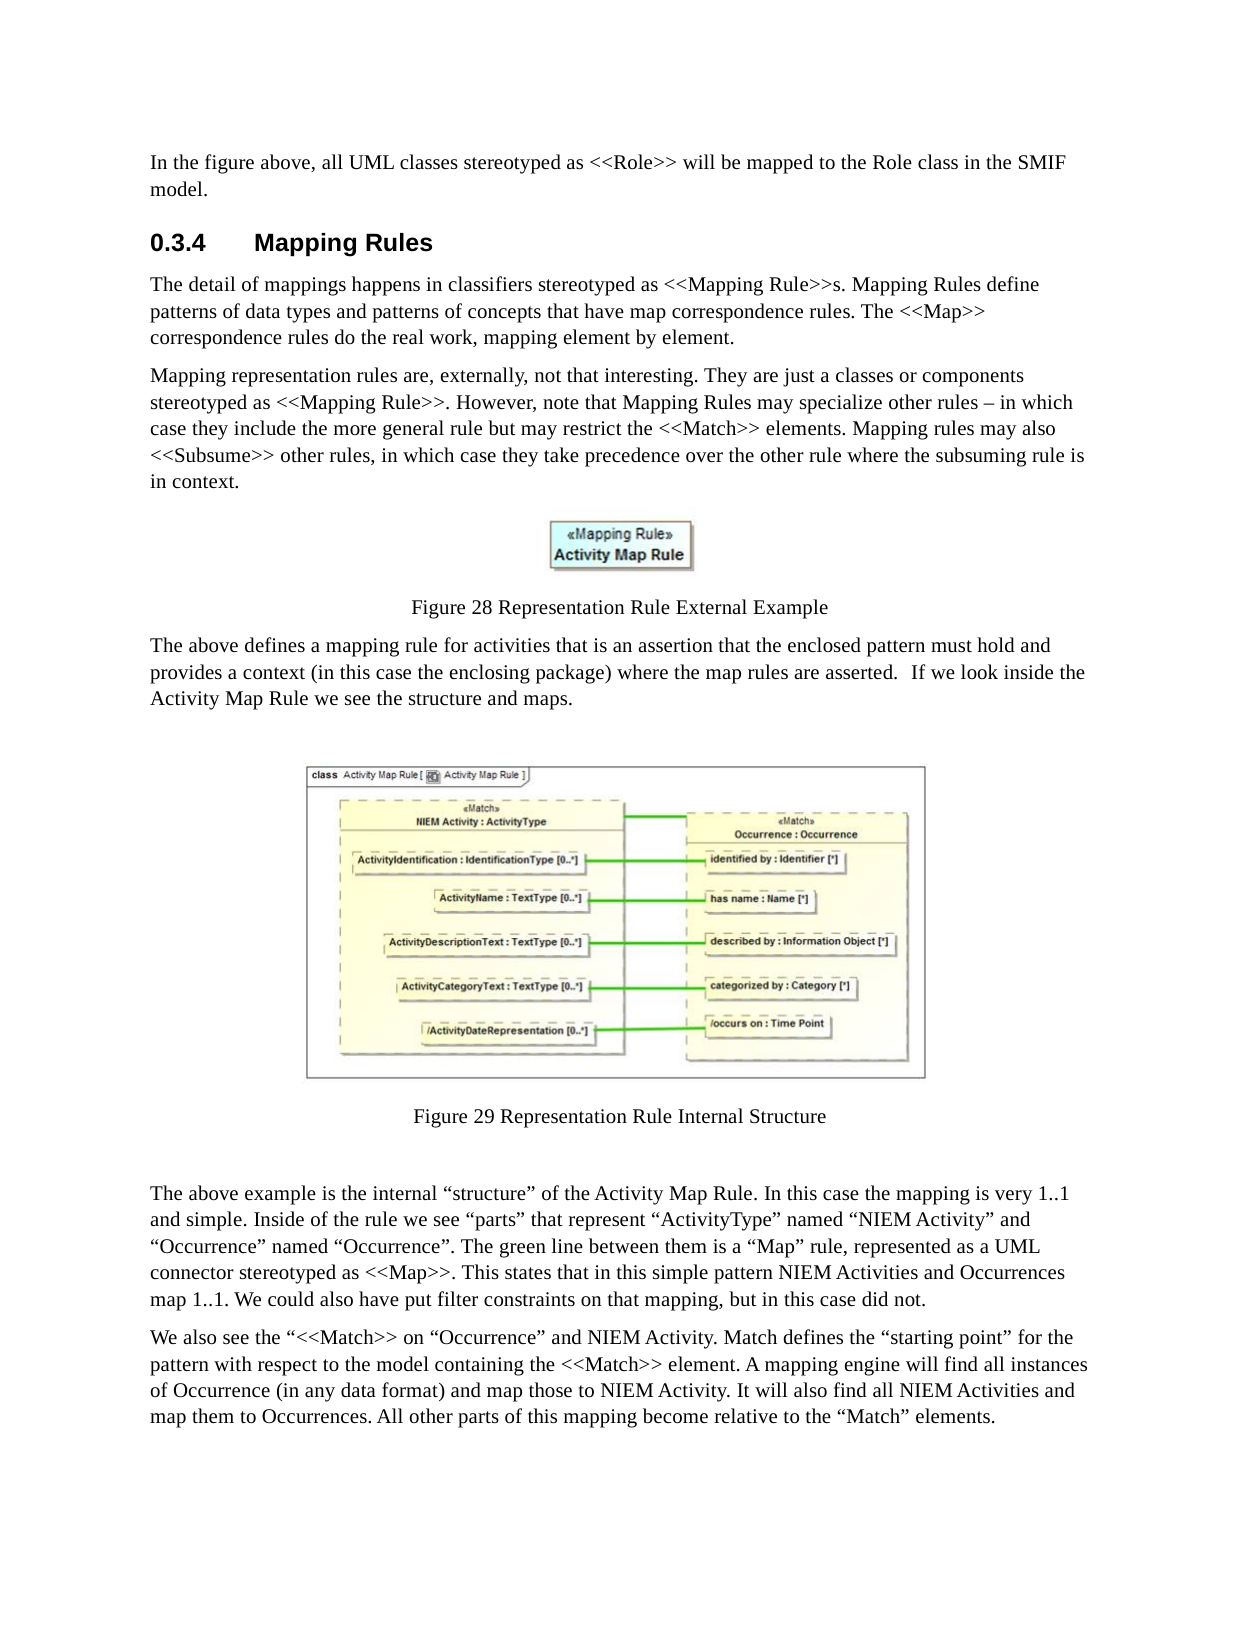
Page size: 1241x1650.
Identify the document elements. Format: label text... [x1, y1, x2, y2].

text In the figure above, all UML classes stereotyped as <<Role>> will be mapped to the Role class in the SMIF model. [150, 150, 1090, 201]
text The above example is the internal “structure” of the Activity Map Rule. In this case the mapping is very 1..1 and simple. Inside of the rule we see “parts” that represent “ActivityType” named “NIEM Activity” and “Occurrence” named “Occurrence”. The green line between them is a “Map” rule, represented as a UML connector stereotyped as <<Map>>. This states that in this simple pattern NIEM Activities and Occurrences map 1..1. We could also have put filter constraints on that mapping, but in this case did not. [150, 1181, 1090, 1311]
text The above defines a mapping rule for activities that is an assertion that the enclosed pattern must hold and provides a context (in this case the enclosing package) where the map rules are asserted. If we look inside the Activity Map Rule we see the structure and maps. [150, 633, 1090, 710]
text Mapping representation rules are, externally, not that interesting. They are just a classes or components stereotyped as <<Mapping Rule>>. However, note that Mapping Rules may specialize other rules – in which case they include the more general rule but may restrict the <<Match>> elements. Mapping rules may also <<Subsume>> other rules, in which case they take precedence over the other rule where the subsuming rule is in context. [150, 363, 1090, 493]
text The detail of mappings happens in classifiers stereotyped as <<Mapping Rule>>s. Mapping Rules define patterns of data types and patterns of concepts that have map correspondence rules. The <<Map>> correspondence rules do the real work, mapping element by element. [150, 272, 1090, 349]
text We also see the “<<Match>> on “Occurrence” and NIEM Activity. Match defines the “starting point” for the pattern with respect to the model containing the <<Match>> element. A mapping engine will find all instances of Occurrence (in any data format) and map those to NIEM Activity. It will also find all NIEM Activities and map them to Occurrences. All other parts of this mapping become relative to the “Match” elements. [150, 1325, 1090, 1428]
picture [302, 762, 938, 1091]
picture [536, 507, 704, 581]
subtitle Mapping Rules [150, 228, 1090, 257]
text Figure 29 Representation Rule Internal Structure [150, 1104, 1090, 1128]
text Figure 28 Representation Rule External Example [150, 595, 1090, 619]
